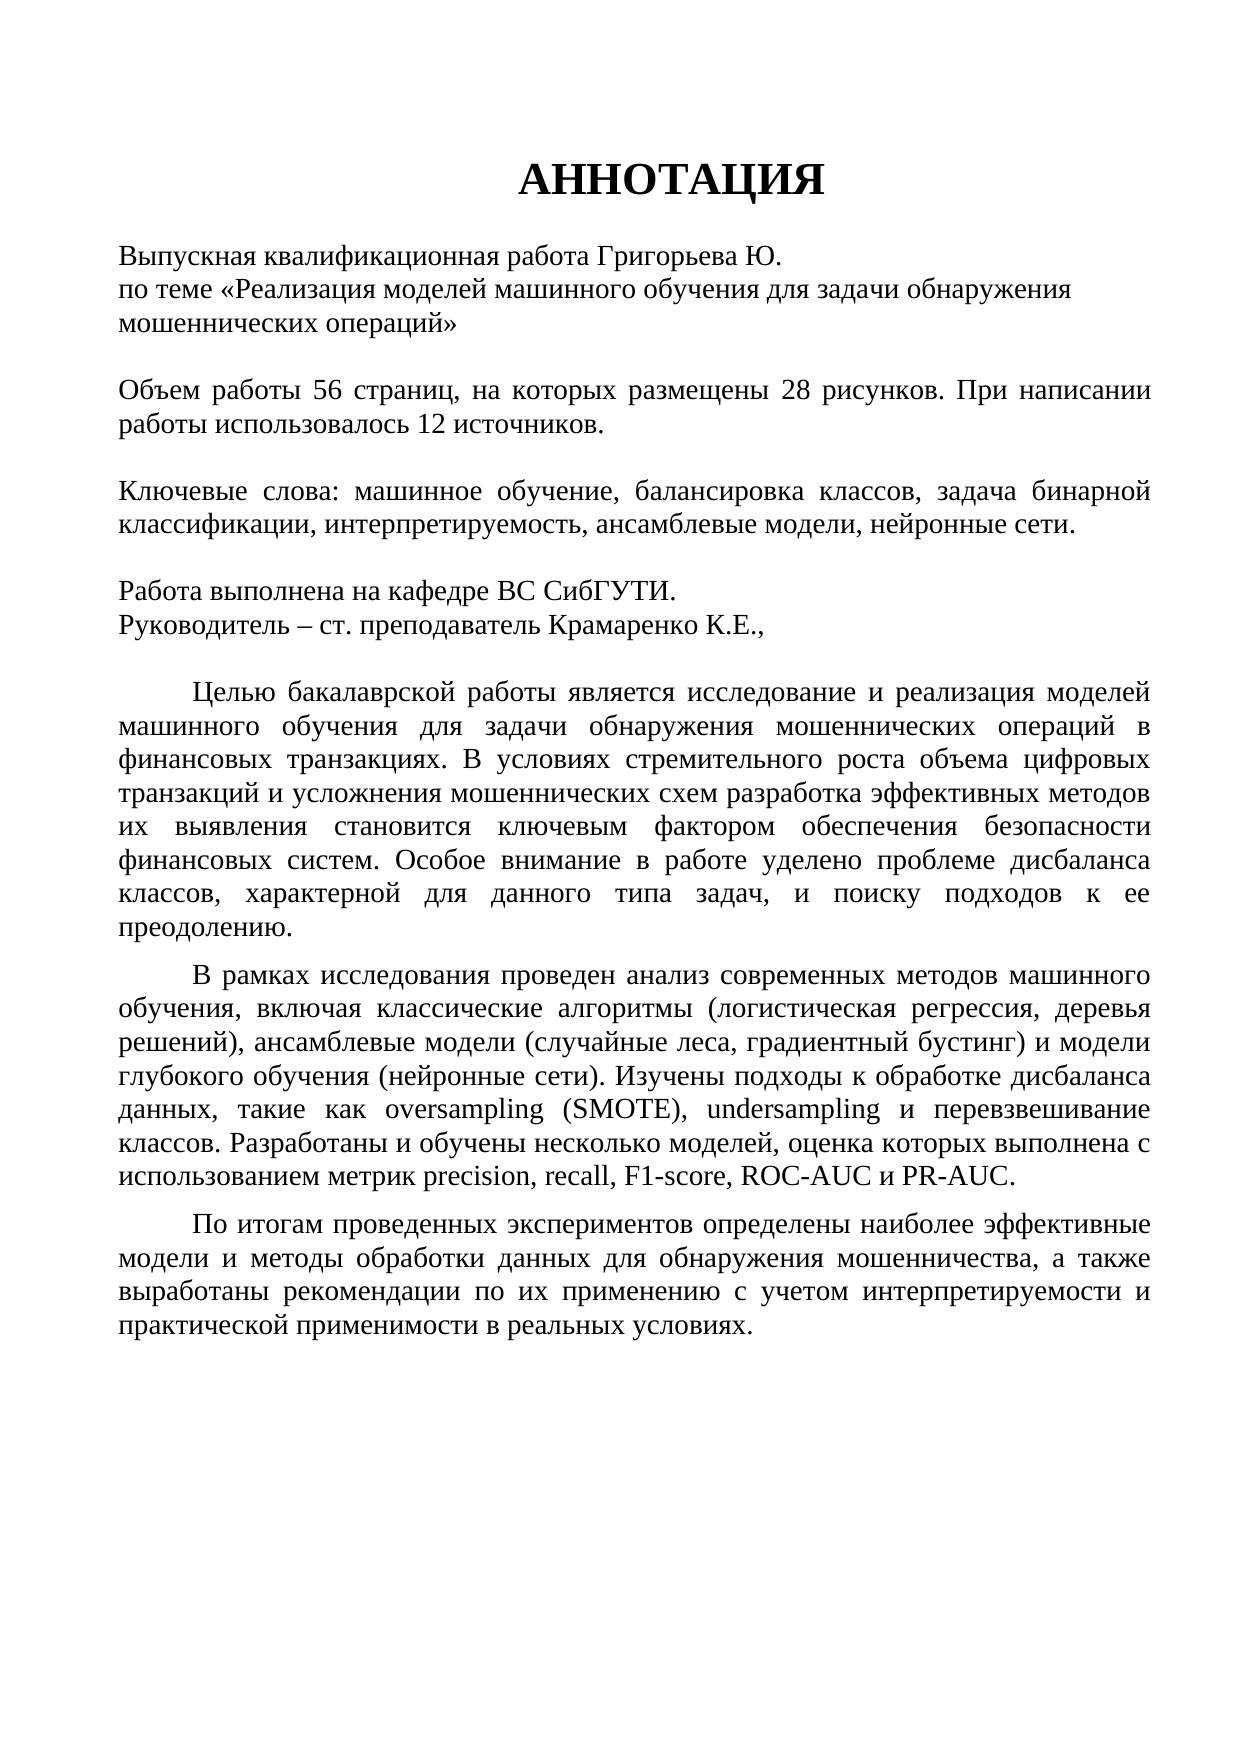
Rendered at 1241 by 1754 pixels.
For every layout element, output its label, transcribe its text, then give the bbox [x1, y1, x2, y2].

text Ключевые слова: машинное обучение, балансировка классов, задача бинарной классификации, интерпретируемость, ансамблевые модели, нейронные сети. [118, 473, 1152, 540]
text В рамках исследования проведен анализ современных методов машинного обучения, включая классические алгоритмы (логистическая регрессия, деревья решений), ансамблевые модели (случайные леса, градиентный бустинг) и модели глубокого обучения (нейронные сети). Изучены подходы к обработке дисбаланса данных, такие как oversampling (SMOTE), undersampling и перевзвешивание классов. Разработаны и обучены несколько моделей, оценка которых выполнена с использованием метрик precision, recall, F1-score, ROC-AUC и PR-AUC. [118, 957, 1152, 1192]
text Объем работы 56 страниц, на которых размещены 28 рисунков. При написании работы использовалось 12 источников. [118, 372, 1152, 439]
text по теме «Реализация моделей машинного обучения для задачи обнаружения мошеннических операций» [118, 272, 1152, 339]
text Работа выполнена на кафедре ВС СибГУТИ. [118, 573, 1152, 607]
text АННОТАЦИЯ [118, 152, 1152, 204]
text Выпускная квалификационная работа Григорьева Ю. [118, 238, 1152, 272]
text По итогам проведенных экспериментов определены наиболее эффективные модели и методы обработки данных для обнаружения мошенничества, а также выработаны рекомендации по их применению с учетом интерпретируемости и практической применимости в реальных условиях. [118, 1206, 1152, 1341]
text Руководитель – ст. преподаватель Крамаренко К.Е., [118, 607, 1152, 641]
text Целью бакалаврской работы является исследование и реализация моделей машинного обучения для задачи обнаружения мошеннических операций в финансовых транзакциях. В условиях стремительного роста объема цифровых транзакций и усложнения мошеннических схем разработка эффективных методов их выявления становится ключевым фактором обеспечения безопасности финансовых систем. Особое внимание в работе уделено проблеме дисбаланса классов, характерной для данного типа задач, и поиску подходов к ее преодолению. [118, 674, 1152, 942]
